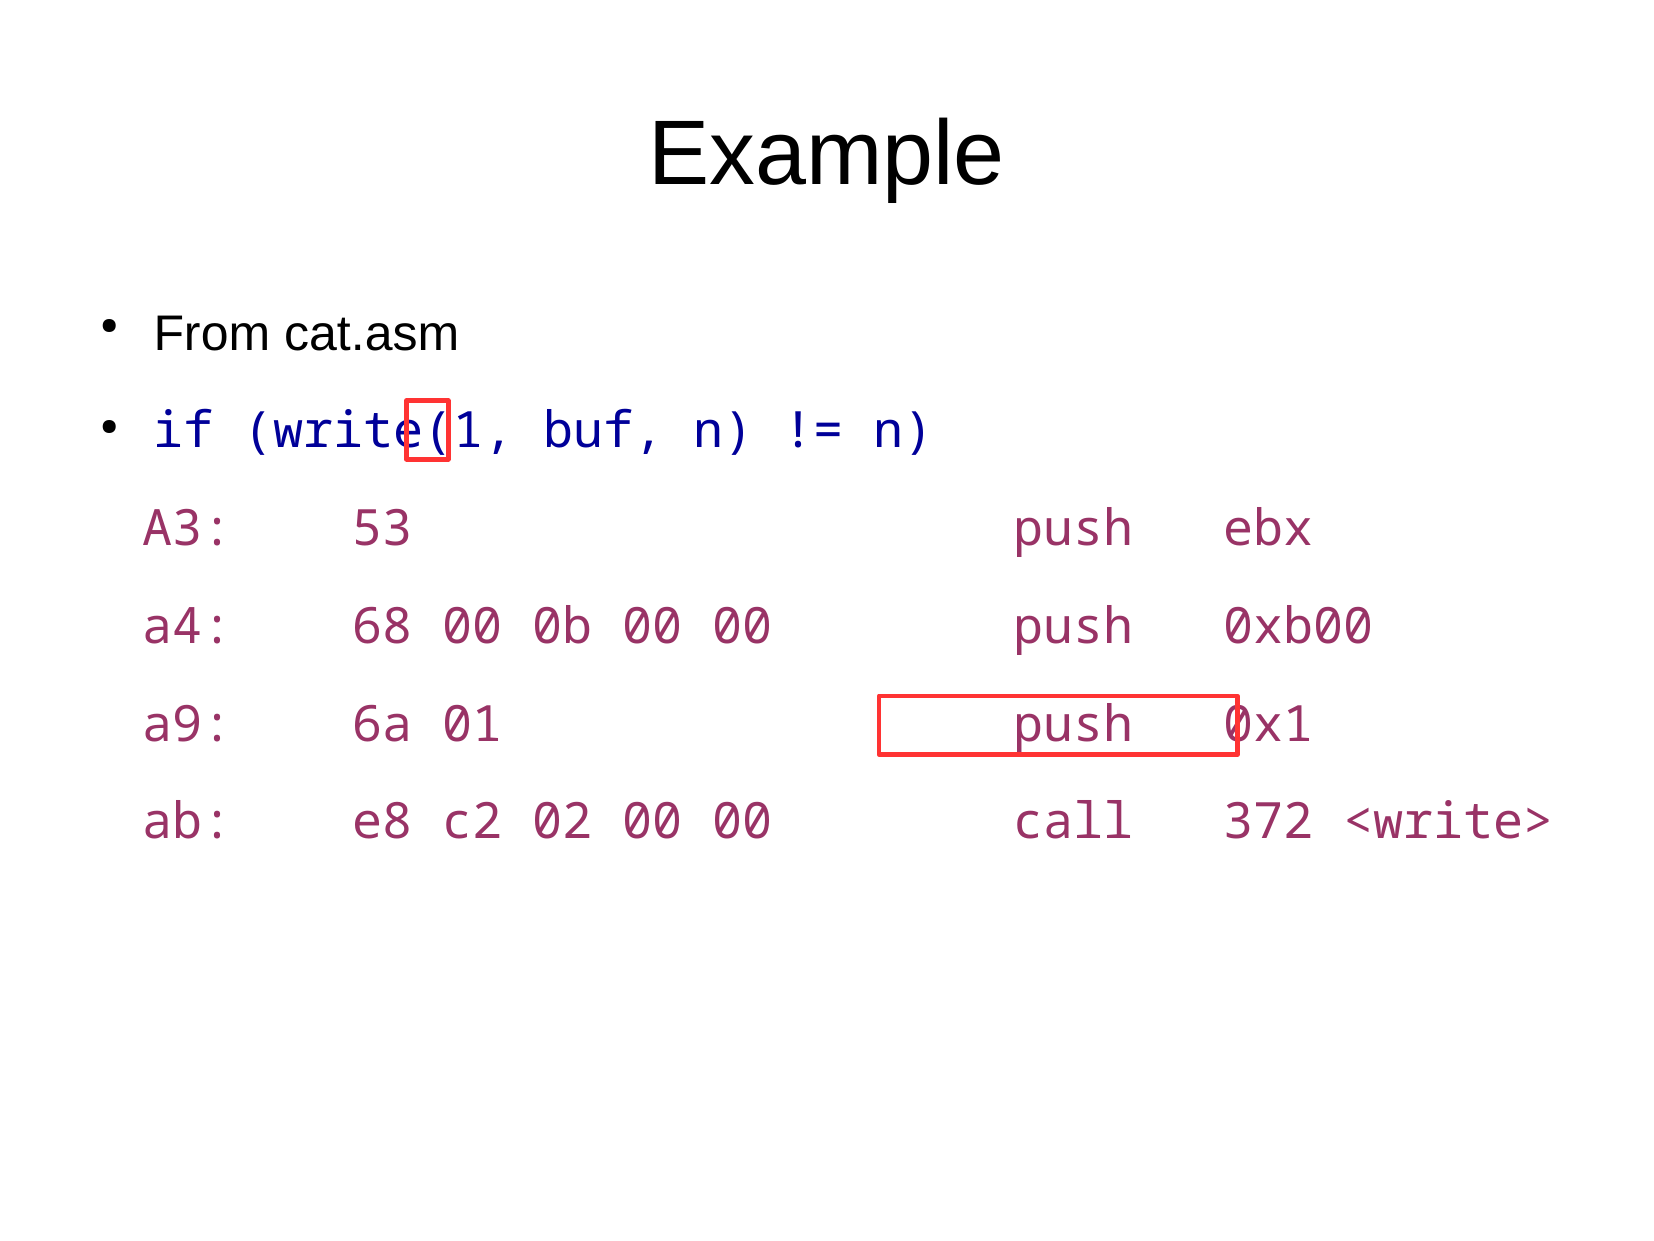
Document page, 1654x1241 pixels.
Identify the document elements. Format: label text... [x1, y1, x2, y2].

title Example [82, 49, 1571, 257]
list From cat.asm if (write(1, buf, n) != n) A3: 53 push ebx a4: 68 00 0b 00 00 push 0xb00 a9: 6a 01 push 0x1 ab: e8 c2 02 00 00 call 372 <write> [82, 290, 1571, 1010]
